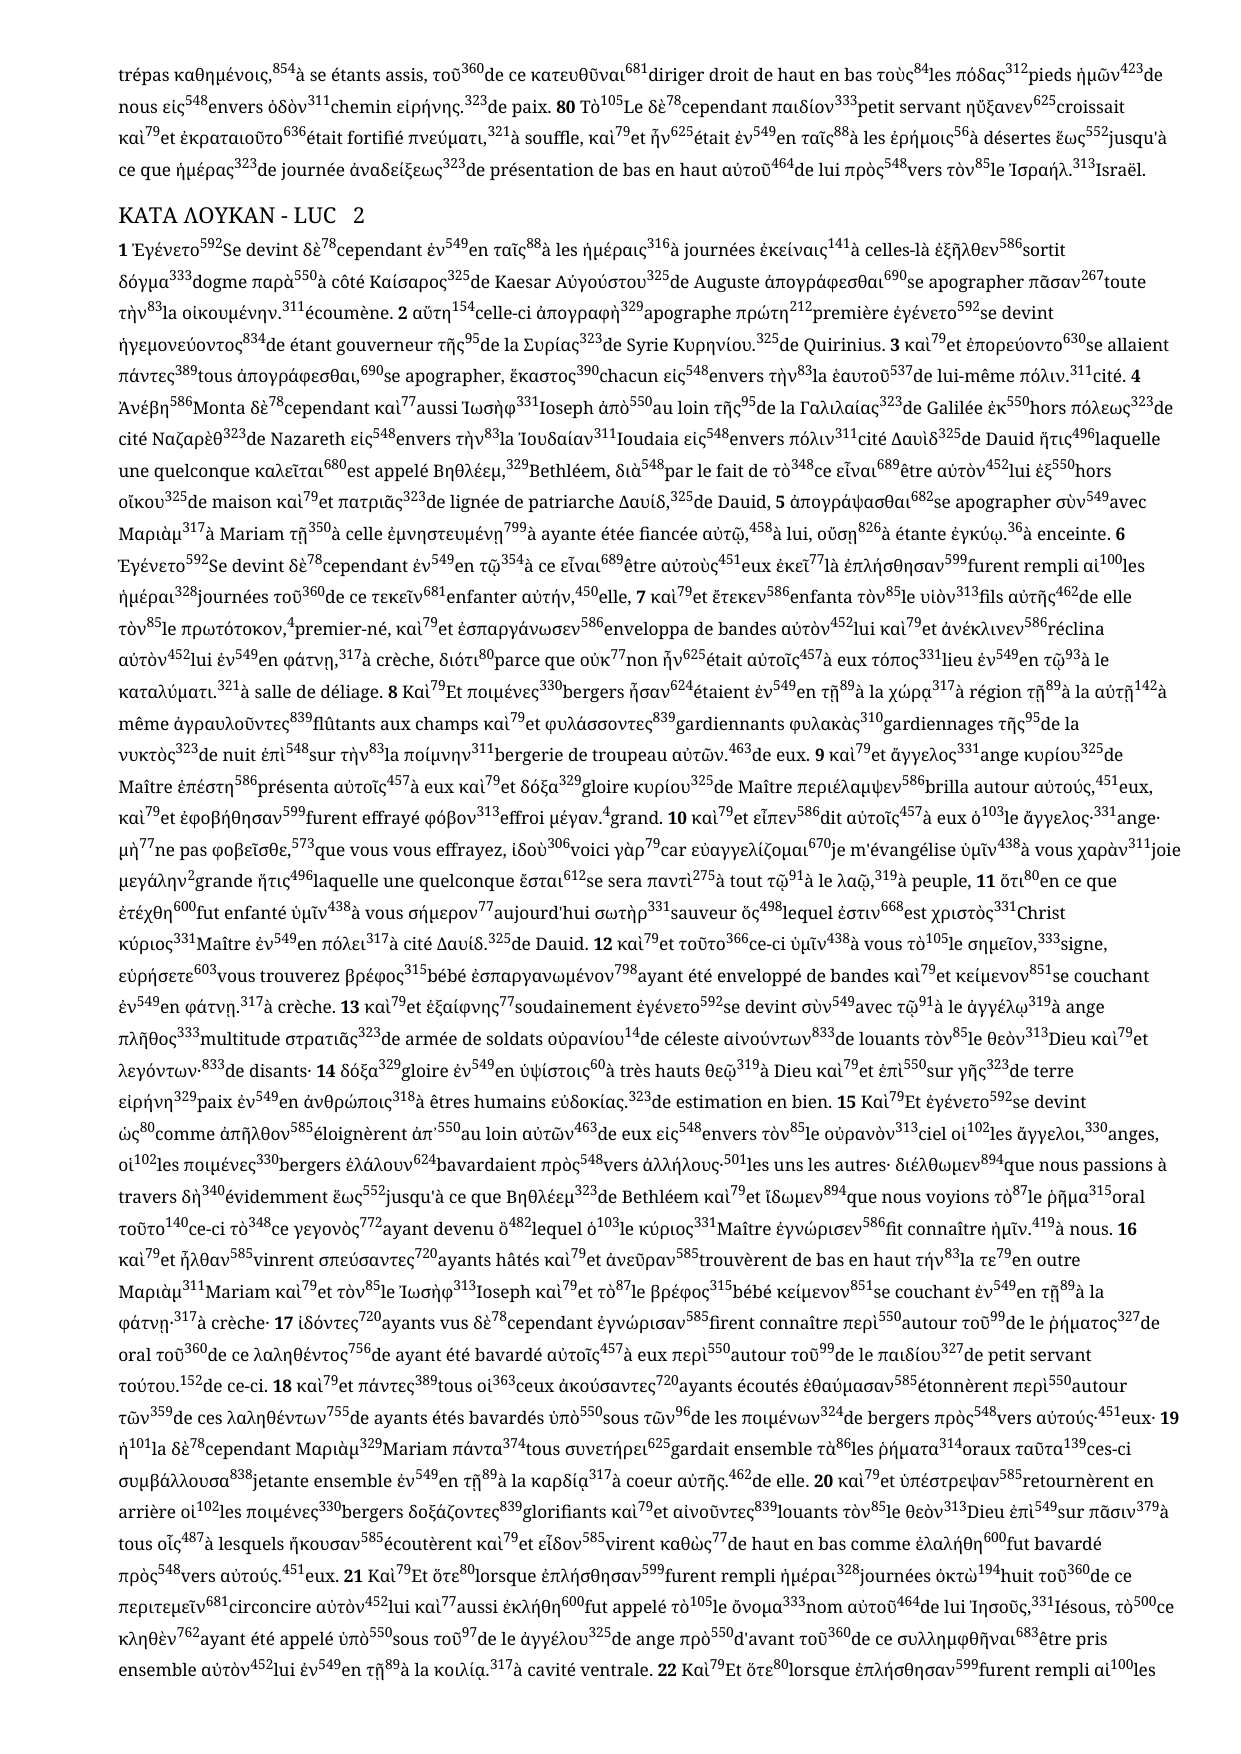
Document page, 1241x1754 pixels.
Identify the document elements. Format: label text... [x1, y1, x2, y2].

text ΚΑΤΑ ΛΟΥΚΑΝ - LUC 2 [118, 200, 1181, 230]
text 1 Ἐγένετο592Se devint δὲ78cependant ἐν549en ταῖς88à les ἡμέραις316à journées ἐκείναις141à celles-là ἐξῆλθεν586sortit δόγμα333dogme παρὰ550à côté Καίσαρος325de Kaesar Αὐγούστου325de Auguste ἀπογράφεσθαι690se apographer πᾶσαν267toute τὴν83la οἰκουμένην.311écoumène. 2 αὕτη154celle-ci ἀπογραφὴ329apographe πρώτη212première ἐγένετο592se devint ἡγεμονεύοντος834de étant gouverneur τῆς95de la Συρίας323de Syrie Κυρηνίου.325de Quirinius. 3 καὶ79et ἐπορεύοντο630se allaient πάντες389tous ἀπογράφεσθαι,690se apographer, ἕκαστος390chacun εἰς548envers τὴν83la ἑαυτοῦ537de lui-même πόλιν.311cité. 4 Ἀνέβη586Monta δὲ78cependant καὶ77aussi Ἰωσὴφ331Ioseph ἀπὸ550au loin τῆς95de la Γαλιλαίας323de Galilée ἐκ550hors πόλεως323de cité Ναζαρὲθ323de Nazareth εἰς548envers τὴν83la Ἰουδαίαν311Ioudaia εἰς548envers πόλιν311cité Δαυὶδ325de Dauid ἥτις496laquelle une quelconque καλεῖται680est appelé Βηθλέεμ,329Bethléem, διὰ548par le fait de τὸ348ce εἶναι689être αὐτὸν452lui ἐξ550hors οἴκου325de maison καὶ79et πατριᾶς323de lignée de patriarche Δαυίδ,325de Dauid, 5 ἀπογράψασθαι682se apographer σὺν549avec Μαριὰμ317à Mariam τῇ350à celle ἐμνηστευμένῃ799à ayante étée fiancée αὐτῷ,458à lui, οὔσῃ826à étante ἐγκύῳ.36à enceinte. 6 Ἐγένετο592Se devint δὲ78cependant ἐν549en τῷ354à ce εἶναι689être αὐτοὺς451eux ἐκεῖ77là ἐπλήσθησαν599furent rempli αἱ100les ἡμέραι328journées τοῦ360de ce τεκεῖν681enfanter αὐτήν,450elle, 7 καὶ79et ἔτεκεν586enfanta τὸν85le υἱὸν313fils αὐτῆς462de elle τὸν85le πρωτότοκον,4premier-né, καὶ79et ἐσπαργάνωσεν586enveloppa de bandes αὐτὸν452lui καὶ79et ἀνέκλινεν586réclina αὐτὸν452lui ἐν549en φάτνῃ,317à crèche, διότι80parce que οὐκ77non ἦν625était αὐτοῖς457à eux τόπος331lieu ἐν549en τῷ93à le καταλύματι.321à salle de déliage. 8 Καὶ79Et ποιμένες330bergers ἦσαν624étaient ἐν549en τῇ89à la χώρᾳ317à région τῇ89à la αὐτῇ142à même ἀγραυλοῦντες839flûtants aux champs καὶ79et φυλάσσοντες839gardiennants φυλακὰς310gardiennages τῆς95de la νυκτὸς323de nuit ἐπὶ548sur τὴν83la ποίμνην311bergerie de troupeau αὐτῶν.463de eux. 9 καὶ79et ἄγγελος331ange κυρίου325de Maître ἐπέστη586présenta αὐτοῖς457à eux καὶ79et δόξα329gloire κυρίου325de Maître περιέλαμψεν586brilla autour αὐτούς,451eux, καὶ79et ἐφοβήθησαν599furent effrayé φόβον313effroi μέγαν.4grand. 10 καὶ79et εἶπεν586dit αὐτοῖς457à eux ὁ103le ἄγγελος·331ange· μὴ77ne pas φοβεῖσθε,573que vous vous effrayez, ἰδοὺ306voici γὰρ79car εὐαγγελίζομαι670je m'évangélise ὑμῖν438à vous χαρὰν311joie μεγάλην2grande ἥτις496laquelle une quelconque ἔσται612se sera παντὶ275à tout τῷ91à le λαῷ,319à peuple, 11 ὅτι80en ce que ἐτέχθη600fut enfanté ὑμῖν438à vous σήμερον77aujourd'hui σωτὴρ331sauveur ὅς498lequel ἐστιν668est χριστὸς331Christ κύριος331Maître ἐν549en πόλει317à cité Δαυίδ.325de Dauid. 12 καὶ79et τοῦτο366ce-ci ὑμῖν438à vous τὸ105le σημεῖον,333signe, εὑρήσετε603vous trouverez βρέφος315bébé ἐσπαργανωμένον798ayant été enveloppé de bandes καὶ79et κείμενον851se couchant ἐν549en φάτνῃ.317à crèche. 13 καὶ79et ἐξαίφνης77soudainement ἐγένετο592se devint σὺν549avec τῷ91à le ἀγγέλῳ319à ange πλῆθος333multitude στρατιᾶς323de armée de soldats οὐρανίου14de céleste αἰνούντων833de louants τὸν85le θεὸν313Dieu καὶ79et λεγόντων·833de disants· 14 δόξα329gloire ἐν549en ὑψίστοις60à très hauts θεῷ319à Dieu καὶ79et ἐπὶ550sur γῆς323de terre εἰρήνη329paix ἐν549en ἀνθρώποις318à êtres humains εὐδοκίας.323de estimation en bien. 15 Καὶ79Et ἐγένετο592se devint ὡς80comme ἀπῆλθον585éloignèrent ἀπ᾽550au loin αὐτῶν463de eux εἰς548envers τὸν85le οὐρανὸν313ciel οἱ102les ἄγγελοι,330anges, οἱ102les ποιμένες330bergers ἐλάλουν624bavardaient πρὸς548vers ἀλλήλους·501les uns les autres· διέλθωμεν894que nous passions à travers δὴ340évidemment ἕως552jusqu'à ce que Βηθλέεμ323de Bethléem καὶ79et ἴδωμεν894que nous voyions τὸ87le ῥῆμα315oral τοῦτο140ce-ci τὸ348ce γεγονὸς772ayant devenu ὃ482lequel ὁ103le κύριος331Maître ἐγνώρισεν586fit connaître ἡμῖν.419à nous. 16 καὶ79et ἦλθαν585vinrent σπεύσαντες720ayants hâtés καὶ79et ἀνεῦραν585trouvèrent de bas en haut τήν83la τε79en outre Μαριὰμ311Mariam καὶ79et τὸν85le Ἰωσὴφ313Ioseph καὶ79et τὸ87le βρέφος315bébé κείμενον851se couchant ἐν549en τῇ89à la φάτνῃ·317à crèche· 17 ἰδόντες720ayants vus δὲ78cependant ἐγνώρισαν585firent connaître περὶ550autour τοῦ99de le ῥήματος327de oral τοῦ360de ce λαληθέντος756de ayant été bavardé αὐτοῖς457à eux περὶ550autour τοῦ99de le παιδίου327de petit servant τούτου.152de ce-ci. 18 καὶ79et πάντες389tous οἱ363ceux ἀκούσαντες720ayants écoutés ἐθαύμασαν585étonnèrent περὶ550autour τῶν359de ces λαληθέντων755de ayants étés bavardés ὑπὸ550sous τῶν96de les ποιμένων324de bergers πρὸς548vers αὐτούς·451eux· 19 ἡ101la δὲ78cependant Μαριὰμ329Mariam πάντα374tous συνετήρει625gardait ensemble τὰ86les ῥήματα314oraux ταῦτα139ces-ci συμβάλλουσα838jetante ensemble ἐν549en τῇ89à la καρδίᾳ317à coeur αὐτῆς.462de elle. 20 καὶ79et ὑπέστρεψαν585retournèrent en arrière οἱ102les ποιμένες330bergers δοξάζοντες839glorifiants καὶ79et αἰνοῦντες839louants τὸν85le θεὸν313Dieu ἐπὶ549sur πᾶσιν379à tous οἷς487à lesquels ἤκουσαν585écoutèrent καὶ79et εἶδον585virent καθὼς77de haut en bas comme ἐλαλήθη600fut bavardé πρὸς548vers αὐτούς.451eux. 21 Καὶ79Et ὅτε80lorsque ἐπλήσθησαν599furent rempli ἡμέραι328journées ὀκτὼ194huit τοῦ360de ce περιτεμεῖν681circoncire αὐτὸν452lui καὶ77aussi ἐκλήθη600fut appelé τὸ105le ὄνομα333nom αὐτοῦ464de lui Ἰησοῦς,331Iésous, τὸ500ce κληθὲν762ayant été appelé ὑπὸ550sous τοῦ97de le ἀγγέλου325de ange πρὸ550d'avant τοῦ360de ce συλλημφθῆναι683être pris ensemble αὐτὸν452lui ἐν549en τῇ89à la κοιλίᾳ.317à cavité ventrale. 22 Καὶ79Et ὅτε80lorsque ἐπλήσθησαν599furent rempli αἱ100les ἡμέραι328journées τοῦ97de le καθαρισμοῦ325de purification αὐτῶν463de eux κατὰ548selon τὸν85le νόμον313loi Μωϋσέως,325de Môusês, ἀνήγαγον585conduisirent de bas en haut αὐτὸν452lui εἰς548envers Ἱεροσόλυμα314Ierosolymas παραστῆσαι681dresser à côté τῷ91à le κυρίῳ,319à Maître, 23 καθὼς77de haut en bas comme γέγραπται654a été graphé ἐν549en νόμῳ319à loi κυρίου325de Maître ὅτι80en ce que πᾶν289tout ἄρσεν73mâle διανοῖγον842entrouvrant μήτραν311matrice ἅγιον49saint τῷ91à le κυρίῳ319à Maître κληθήσεται,619sera appelé, 24 καὶ79et τοῦ360de ce δοῦναι681donner θυσίαν311sacrifice κατὰ548selon τὸ348ce εἰρημένον798ayant été dit ἐν549en τῷ91à le νόμῳ319à loi κυρίου,325de Maître, ζεῦγος315paire τρυγόνων322de tourterelles trugons ἢ79ou δύο178deux νοσσοὺς312oisillons περιστερῶν.322de colombes. 25 Καὶ79Et ἰδοὺ306voici ἄνθρωπος331être humain ἦν625était ἐν549en Ἰερουσαλὴμ317à Ierousalem ᾧ486à lequel ὄνομα333nom Συμεὼν331Syméon καὶ79et ὁ103le ἄνθρωπος331être humain οὗτος156celui-ci δίκαιος71juste καὶ79et εὐλαβὴς71précautionneux προσδεχόμενος867se acceptant auprès παράκλησιν311appel à côté τοῦ97de le Ἰσραήλ,325de Israël, καὶ79et πνεῦμα333souffle ἦν625était ἅγιον24saint ἐπ᾽548sur αὐτόν·452lui· 26 καὶ79et ἦν625était αὐτῷ458à lui κεχρηματισμένον815ayant été négocié du besoin ὑπὸ550sous τοῦ99de le πνεύματος327de souffle τοῦ99de le ἁγίου18de saint μὴ77ne pas ἰδεῖν681voir θάνατον313trépas πρὶν80avant [ἢ]340[ou] ἂν340le cas échéant ἴδῃ899que voie τὸν85le χριστὸν313Christ κυρίου.325de Maître. 27 καὶ79et ἦλθεν586vint ἐν549en τῷ93à le πνεύματι321à souffle εἰς548envers τὸ87le ἱερόν·315sanctuaire· καὶ79et ἐν549en τῷ354à ce εἰσαγαγεῖν681conduire à l'intérieur τοὺς84les γονεῖς312parents τὸ87le παιδίον315petit servant Ἰησοῦν313Iésous τοῦ360de ce ποιῆσαι681faire αὐτοὺς451eux κατὰ548selon τὸ348ce εἰθισμένον798ayant été accoutumé τοῦ97de le νόμου325de loi περὶ550autour αὐτοῦ464de lui 28 καὶ79et αὐτὸς469lui ἐδέξατο592se accepta αὐτὸ454lui εἰς548envers τὰς82les ἀγκάλας310bras courbés καὶ79et εὐλόγησεν586élogia τὸν85le θεὸν313Dieu καὶ79et εἶπεν·586dit· 29 νῦν77maintenant ἀπολύεις666tu délies au loin τὸν85le δοῦλόν313mâle esclave σου,442de toi, δέσποτα,337despote, κατὰ548selon τὸ87le ῥῆμά315oral σου442de toi ἐν549en εἰρήνῃ·317à paix· 30 ὅτι80en ce que εἶδον585virent οἱ102les ὀφθαλμοί330yeux μου424de moi τὸ87le σωτήριόν55salutaire σου,442de toi, 31 ὃ482lequel ἡτοίμασας584tu préparas κατὰ548selon πρόσωπον315face πάντων280de tous τῶν96de les λαῶν,324de peuples, 32 φῶς315lumière εἰς548envers ἀποκάλυψιν311découverte ἐθνῶν326de ethnies καὶ79et δόξαν311gloire λαοῦ325de peuple σου442de toi Ἰσραήλ.325de Israël. 33 καὶ79et ἦν625était ὁ103le πατὴρ331père αὐτοῦ464de lui καὶ79et ἡ101la μήτηρ329mère θαυμάζοντες839étonnants ἐπὶ549sur τοῖς353à ces λαλουμένοις881à étants bavardés περὶ550autour αὐτοῦ.464de lui. 34 καὶ79et εὐλόγησεν586élogia αὐτοὺς451eux Συμεὼν331Syméon καὶ79et εἶπεν586dit πρὸς548vers Μαριὰμ311Mariam τὴν83la μητέρα311mère αὐτοῦ·464de lui· ἰδοὺ306voici οὗτος364celui-ci κεῖται674se couche εἰς548envers πτῶσιν311chute καὶ79et ἀνάστασιν311redressement πολλῶν383de nombreux ἐν549en τῷ91à le Ἰσραὴλ319à Israël καὶ79et εἰς548envers σημεῖον315signe ἀντιλεγόμενον877étant contredit –935– 35 καὶ77aussi σοῦ442de toi [δὲ]78[cependant] αὐτῆς462de elle τὴν83la ψυχὴν311âme διελεύσεται612se passera à travers ῥομφαία329rhomphaia –935– ὅπως80de telle manière que ἂν340le cas échéant ἀποκαλυφθῶσιν910que soient découvert ἐκ550hors πολλῶν278de nombreuses καρδιῶν322de coeurs διαλογισμοί.330calculs au-travers. 36 Καὶ79Et ἦν625était Ἅννα329Anna προφῆτις,329prophétesse, θυγάτηρ329fille Φανουήλ,325de Phanouel, ἐκ550hors φυλῆς323de tribu Ἀσήρ·325de Aser· αὕτη362celle-ci προβεβηκυῖα781ayante avancée ἐν549en ἡμέραις316à journées πολλαῖς,272à nombreuses, ζήσασα719ayante vécue μετὰ550avec ἀνδρὸς325de homme ἔτη314ans ἑπτὰ180sept ἀπὸ550au loin τῆς95de la παρθενίας323de virginité αὐτῆς462de elle 37 καὶ79et αὐτὴ467elle χήρα329veuve ἕως552jusqu'à ce que ἐτῶν326de ans ὀγδοήκοντα192de quatre-vingts τεσσάρων,192de quatre, ἣ496laquelle οὐκ77non ἀφίστατο631se dressait au loin τοῦ99de le ἱεροῦ327de sanctuaire νηστείαις316à jeûnes καὶ79et δεήσεσιν316à supplications λατρεύουσα838adorante νύκτα311nuit καὶ79et ἡμέραν.311journée. 38 καὶ79et αὐτῇ142à même τῇ89à la ὥρᾳ317à heure ἐπιστᾶσα719ayante présentée ἀνθωμολογεῖτο631se professait τῷ91à le θεῷ319à Dieu καὶ79et ἐλάλει625bavardait περὶ550autour αὐτοῦ464de lui πᾶσιν377à tous τοῖς351à ceux προσδεχομένοις854à se acceptants auprès λύτρωσιν311rançonnement Ἰερουσαλήμ.317à Ierousalem. 39 Καὶ79Et ὡς80comme ἐτέλεσαν585achevèrent πάντα270tous τὰ347ces κατὰ548selon τὸν85le νόμον313loi κυρίου,325de Maître, ἐπέστρεψαν585tournèrent sur εἰς548envers τὴν83la Γαλιλαίαν311Galilée εἰς548envers πόλιν311cité ἑαυτῶν536de eux-mêmes Ναζαρέθ.311Nazareth. 40 Τὸ105Le δὲ78cependant παιδίον333petit servant ηὔξανεν625croissait καὶ79et ἐκραταιοῦτο636était fortifié πληρούμενον893étant fait plénitude σοφίᾳ,317à sagesse, καὶ79et χάρις329grâce θεοῦ325de Dieu ἦν625était ἐπ᾽548sur αὐτό.454lui. 41 Καὶ79Et ἐπορεύοντο630se allaient οἱ102les γονεῖς330parents αὐτοῦ464de lui κατ᾽548selon ἔτος315an εἰς548envers Ἰερουσαλὴμ311Ierousalem τῇ89à la ἑορτῇ317à fête τοῦ99de le πάσχα.327de pâque. 42 Καὶ79Et ὅτε80lorsque ἐγένετο592se devint ἐτῶν326de ans δώδεκα,192de douze, ἀναβαινόντων833de montants αὐτῶν463de eux κατὰ548selon τὸ87le ἔθος315coutume τῆς95de la ἑορτῆς323de fête 43 καὶ79et τελειωσάντων715de ayants perfectionnés τὰς82les ἡμέρας,310journées, ἐν549en τῷ354à ce ὑποστρέφειν689retourner en arrière αὐτοὺς451eux ὑπέμεινεν586résista Ἰησοῦς331Iésous ὁ103le παῖς331jeune servant ἐν549en Ἰερουσαλήμ,317à Ierousalem, καὶ79et οὐκ77non ἔγνωσαν585connurent οἱ102les γονεῖς330parents αὐτοῦ.464de lui. 44 νομίσαντες720ayants faits loi δὲ78cependant αὐτὸν452lui εἶναι689être ἐν549en τῇ89à la συνοδίᾳ317à compagnie du chemin ἦλθον585vinrent ἡμέρας323de journée ὁδὸν311chemin καὶ79et ἀνεζήτουν624cherchaient de bas en haut αὐτὸν452lui ἐν549en τοῖς90à les συγγενεῦσιν58à congénitaux καὶ79et τοῖς90à les γνωστοῖς,58à connus, 45 καὶ79et μὴ77ne pas εὑρόντες720ayants trouvés ὑπέστρεψαν585retournèrent en arrière εἰς548envers Ἰερουσαλὴμ311Ierousalem ἀναζητοῦντες839cherchants de bas en haut αὐτόν.452lui. 46 καὶ79et ἐγένετο592se devint μετὰ548après ἡμέρας310journées τρεῖς176trois εὗρον585trouvèrent αὐτὸν452lui ἐν549en τῷ93à le ἱερῷ321à sanctuaire καθεζόμενον849se siégeant ἐν549en μέσῳ61à au milieu τῶν96de les διδασκάλων324de enseignants καὶ79et ἀκούοντα822écoutant αὐτῶν463de eux καὶ79et ἐπερωτῶντα822surinterrogeant αὐτούς·451eux· 47 ἐξίσταντο630se extasiaient δὲ78cependant πάντες389tous οἱ363ceux ἀκούοντες839écoutants αὐτοῦ464de lui ἐπὶ549sur τῇ89à la συνέσει317à compréhension καὶ79et ταῖς88à les ἀποκρίσεσιν316à réponses apocritiques αὐτοῦ.464de lui. 48 Καὶ79Et ἰδόντες720ayants vus αὐτὸν452lui ἐξεπλάγησαν,599furent heurté à l'excès, καὶ79et εἶπεν586dit πρὸς548vers αὐτὸν452lui ἡ101la μήτηρ329mère αὐτοῦ·464de lui· τέκνον,339enfant, τί399quel ἐποίησας584tu fis ἡμῖν419à nous οὕτως;77ainsi; ἰδοὺ306voici ὁ103le πατήρ331père σου442de toi κἀγὼ431et moi ὀδυνώμενοι890étants affligés de douleur ζητοῦμεν620nous cherchions σε.437toi. 49 καὶ79et εἶπεν586dit πρὸς548vers αὐτούς·451eux· τί399quel ὅτι80en ce que ἐζητεῖτέ622vous cherchiez με;417moi; οὐκ77non ᾔδειτε656vous aviez su ὅτι80en ce que ἐν549en τοῖς353à ces τοῦ97de le πατρός325de père μου424de moi δεῖ668lie εἶναί689être με;417moi; 50 καὶ79et αὐτοὶ468eux οὐ77non συνῆκαν585comprirent τὸ87le ῥῆμα315oral ὃ482lequel ἐλάλησεν586bavarda αὐτοῖς.457à eux. 51 καὶ79et κατέβη586descendit μετ᾽550avec αὐτῶν463de eux καὶ79et ἦλθεν586vint εἰς548envers Ναζαρὲθ311Nazareth καὶ79et ἦν625était ὑποτασσόμενος891étant subordonné αὐτοῖς.457à eux. καὶ79et ἡ101la μήτηρ329mère αὐτοῦ464de lui διετήρει625gardait au travers πάντα270tous τὰ86les ῥήματα314oraux ἐν549en τῇ89à la καρδίᾳ317à coeur αὐτῆς.462de elle. 52 Καὶ79Et Ἰησοῦς331Iésous προέκοπτεν625progressait [ἐν549[en τῇ]89à la] σοφίᾳ317à sagesse καὶ79et ἡλικίᾳ317à âge καὶ79et χάριτι317à grâce παρὰ549à côté θεῷ319à Dieu καὶ79et ἀνθρώποις.318à êtres humains. [118, 234, 1181, 1682]
